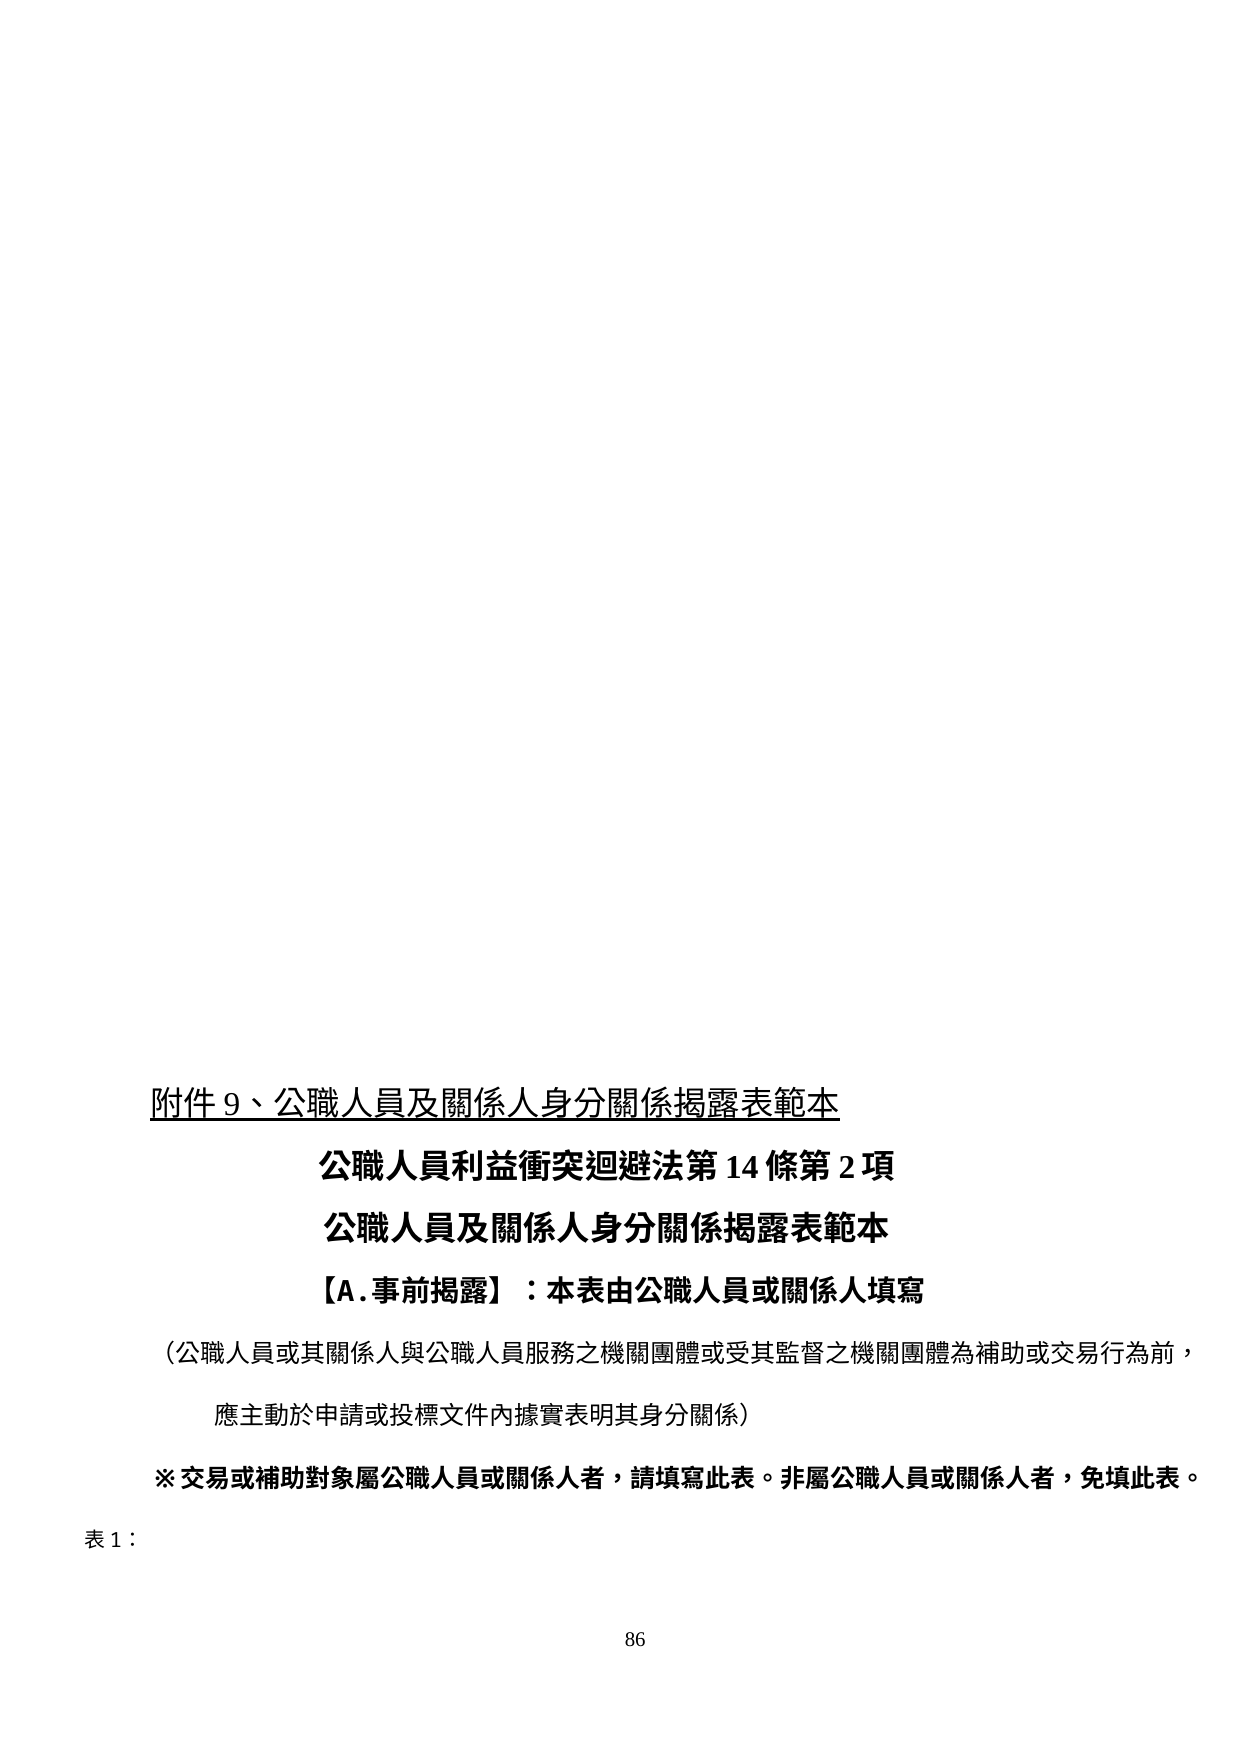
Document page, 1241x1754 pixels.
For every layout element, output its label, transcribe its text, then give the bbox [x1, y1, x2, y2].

text 公職人員利益衝突迴避法第14條第2項 [150, 1122, 1063, 1185]
text 公職人員及關係人身分關係揭露表範本 [150, 1185, 1063, 1247]
text ※交易或補助對象屬公職人員或關係人者，請填寫此表。非屬公職人員或關係人者，免填此表。 [150, 1435, 1193, 1497]
text （公職人員或其關係人與公職人員服務之機關團體或受其監督之機關團體為補助或交易行為前，應主動於申請或投標文件內據實表明其身分關係） [150, 1310, 1193, 1435]
text 【A.事前揭露】：本表由公職人員或關係人填寫 [47, 1247, 1187, 1310]
text 表1： [47, 1497, 1142, 1560]
subtitle 附件9、公職人員及關係人身分關係揭露表範本 [150, 1060, 1063, 1122]
